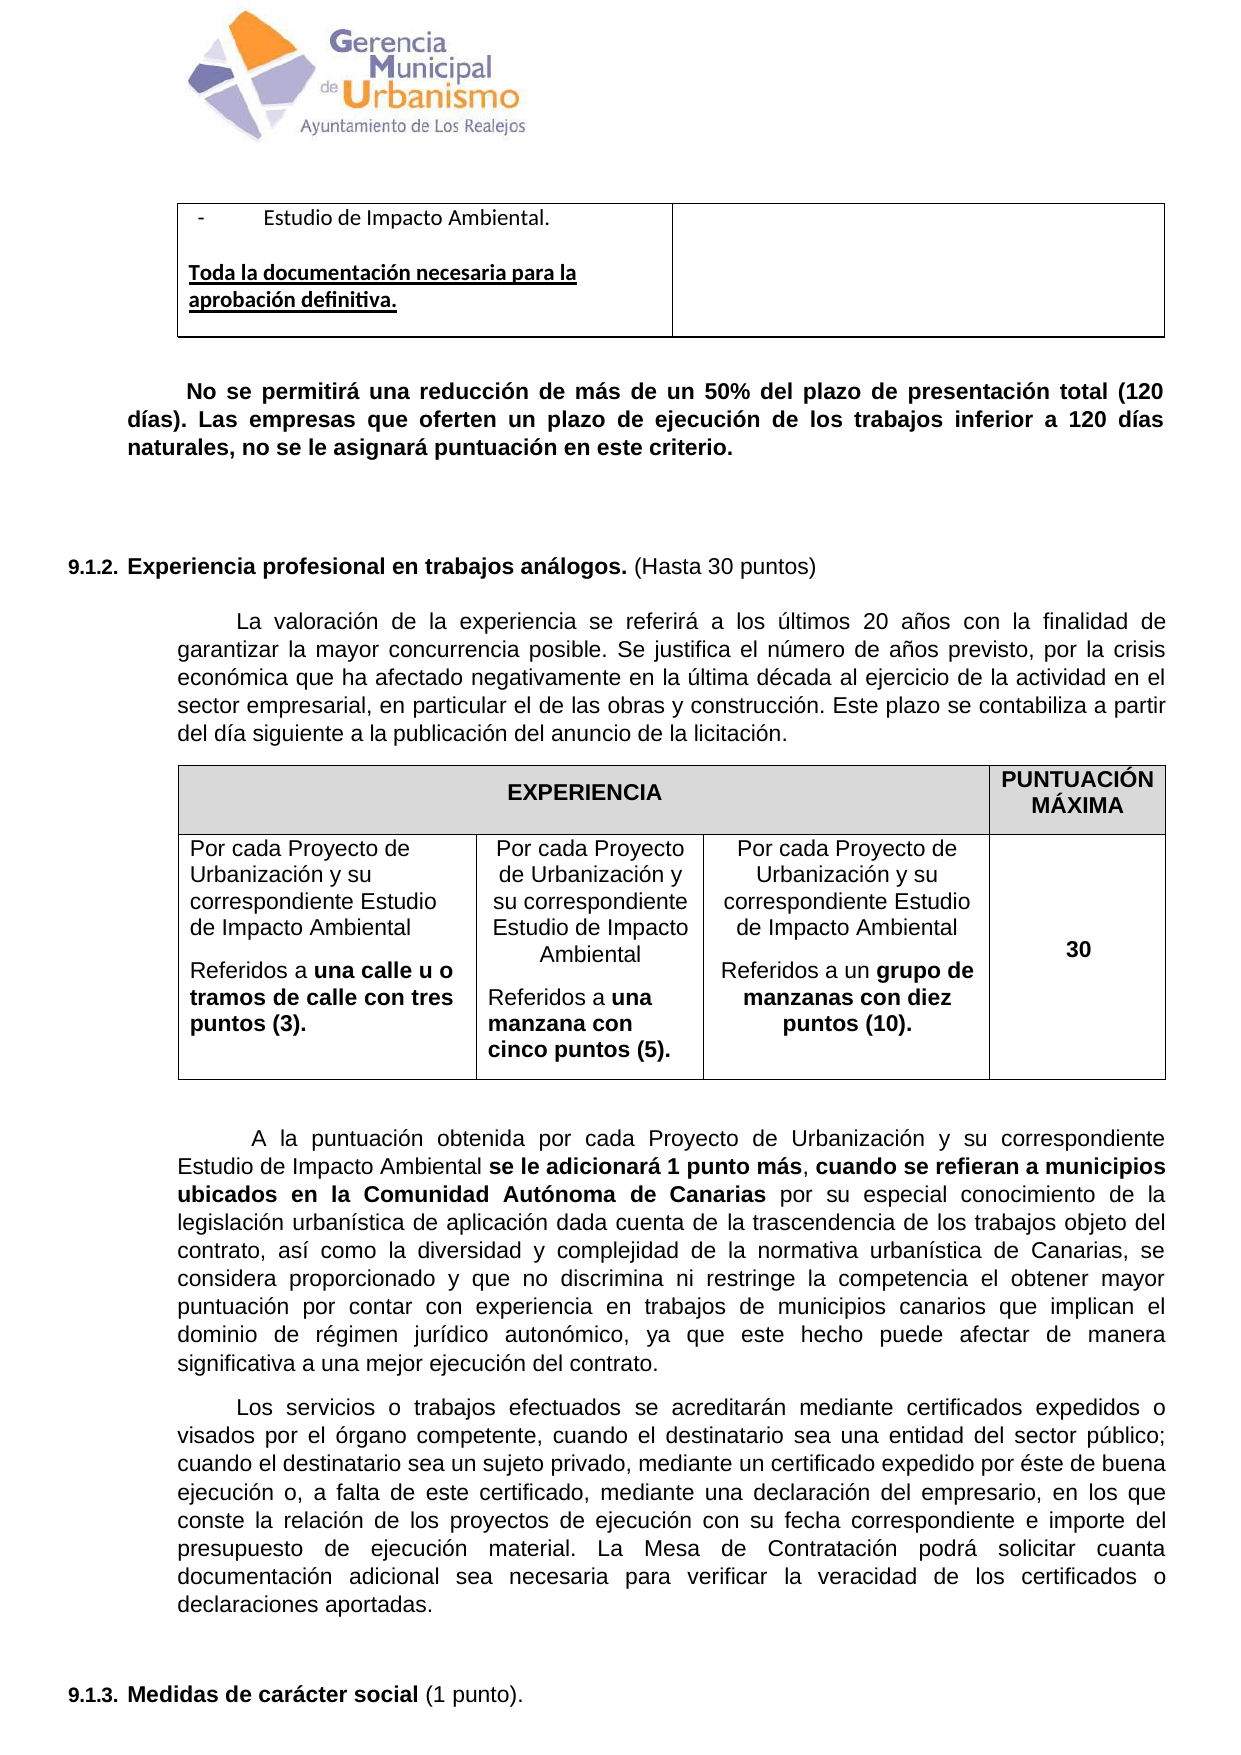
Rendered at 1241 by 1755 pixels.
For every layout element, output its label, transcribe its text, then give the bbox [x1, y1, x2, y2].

table_header EXPERIENCIA [179, 766, 989, 834]
list Experiencia profesional en trabajos análogos. (Hasta 30 puntos) [68, 553, 1207, 579]
table_cell Por cada Proyecto de Urbanización y su correspondiente Estudio de Impacto Ambiental Referidos a una calle u o tramos de calle con tres puntos (3). [179, 835, 476, 1078]
text Los servicios o trabajos efectuados se acreditarán mediante certificados expedidos o visados por el órgano competente, cuando el destinatario sea una entidad del sector público; cuando el destinatario sea un sujeto privado, mediante un certificado expedido por éste de buena ejecución o, a falta de este certificado, mediante una declaración del empresario, en los que conste la relación de los proyectos de ejecución con su fecha correspondiente e importe del presupuesto de ejecución material. La Mesa de Contratación podrá solicitar cuanta documentación adicional sea necesaria para verificar la veracidad de los certificados o declaraciones aportadas. [177, 1394, 1166, 1617]
text A la puntuación obtenida por cada Proyecto de Urbanización y su correspondiente Estudio de Impacto Ambiental se le adicionará 1 punto más, cuando se refieran a municipios ubicados en la Comunidad Autónoma de Canarias por su especial conocimiento de la legislación urbanística de aplicación dada cuenta de la trascendencia de los trabajos objeto del contrato, así como la diversidad y complejidad de la normativa urbanística de Canarias, se considera proporcionado y que no discrimina ni restringe la competencia el obtener mayor puntuación por contar con experiencia en trabajos de municipios canarios que implican el dominio de régimen jurídico autonómico, ya que este hecho puede afectar de manera significativa a una mejor ejecución del contrato. [177, 1124, 1166, 1376]
table_cell Por cada Proyecto de Urbanización y su correspondiente Estudio de Impacto Ambiental Referidos a una manzana con cinco puntos (5). [477, 835, 703, 1078]
subtitle No se permitirá una reducción de más de un 50% del plazo de presentación total (120 días). Las empresas que oferten un plazo de ejecución de los trabajos inferior a 120 días naturales, no se le asignará puntuación en este criterio. [127, 378, 1166, 461]
table_cell Por cada Proyecto de Urbanización y su correspondiente Estudio de Impacto Ambiental Referidos a un grupo de manzanas con diez puntos (10). [704, 835, 989, 1078]
list Medidas de carácter social (1 punto). [68, 1681, 1207, 1707]
text La valoración de la experiencia se referirá a los últimos 20 años con la finalidad de garantizar la mayor concurrencia posible. Se justifica el número de años previsto, por la crisis económica que ha afectado negativamente en la última década al ejercicio de la actividad en el sector empresarial, en particular el de las obras y construcción. Este plazo se contabiliza a partir del día siguiente a la publicación del anuncio de la licitación. [177, 608, 1166, 747]
table_cell 30 [990, 835, 1165, 1078]
table_header PUNTUACIÓN MÁXIMA [990, 766, 1165, 834]
